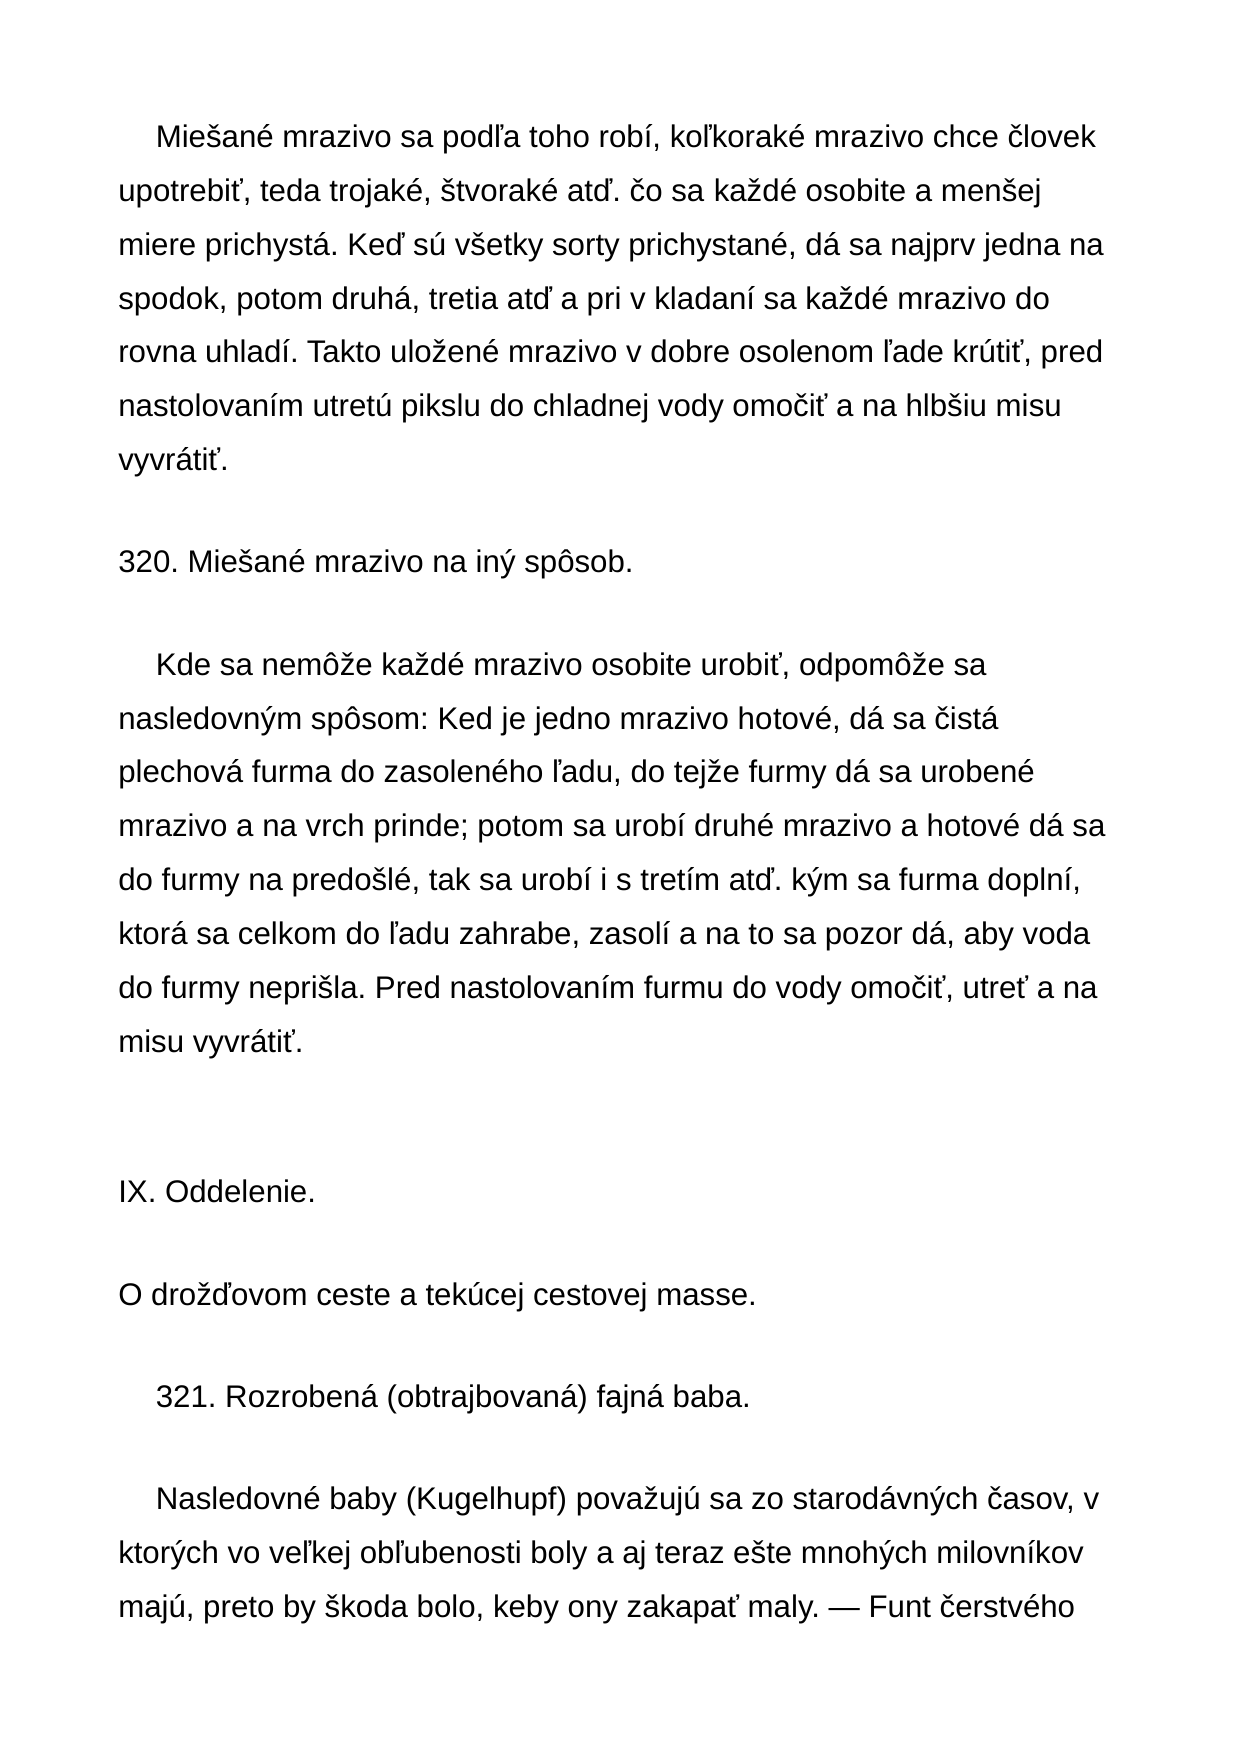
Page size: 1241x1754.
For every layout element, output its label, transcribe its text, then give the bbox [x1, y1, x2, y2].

text Kde sa nemôže každé mrazivo osobite urobiť, odpomôže sa nasledovným spôsom: Ked je jedno mrazivo ho­tové, dá sa čistá plechová furma do zasoleného ľadu, do tejže furmy dá sa urobené mrazivo a na vrch prinde; potom sa urobí druhé mrazivo a hotové dá sa do furmy na predošlé, tak sa urobí i s tretím atď. kým sa furma doplní, ktorá sa celkom do ľadu zahrabe, zasolí a na to sa pozor dá, aby voda do furmy neprišla. Pred nastolovaním furmu do vody omočiť, utreť a na misu vyvrátiť. [118, 646, 1122, 1059]
subtitle IX. Oddelenie. [118, 1173, 1122, 1209]
text Nasledovné baby (Kugelhupf) považujú sa zo starodávných časov, v ktorých vo veľkej obľubenosti boly a aj teraz ešte mnohých milovníkov majú, preto by škoda bolo, keby ony zakapať maly. — Funt čerstvého [118, 1480, 1122, 1624]
text 320. Miešané mrazivo na iný spôsob. [118, 543, 1122, 579]
text Miešané mrazivo sa podľa toho robí, koľkoraké mra­zivo chce človek upotrebiť, teda trojaké, štvoraké atď. čo sa každé osobite a menšej miere prichystá. Keď sú všetky sorty prichystané, dá sa najprv jedna na spodok, potom druhá, tretia atď a pri v kladaní sa každé mrazivo do rovna uhladí. Takto uložené mrazivo v dobre osolenom ľade krútiť, pred nastolovaním utretú pikslu do chladnej vody omočiť a na hlbšiu misu vyvrátiť. [118, 118, 1122, 477]
text 321. Rozrobená (obtrajbovaná) fajná baba. [118, 1378, 1122, 1414]
subtitle O drožďovom ceste a tekúcej cestovej masse. [118, 1276, 1122, 1312]
